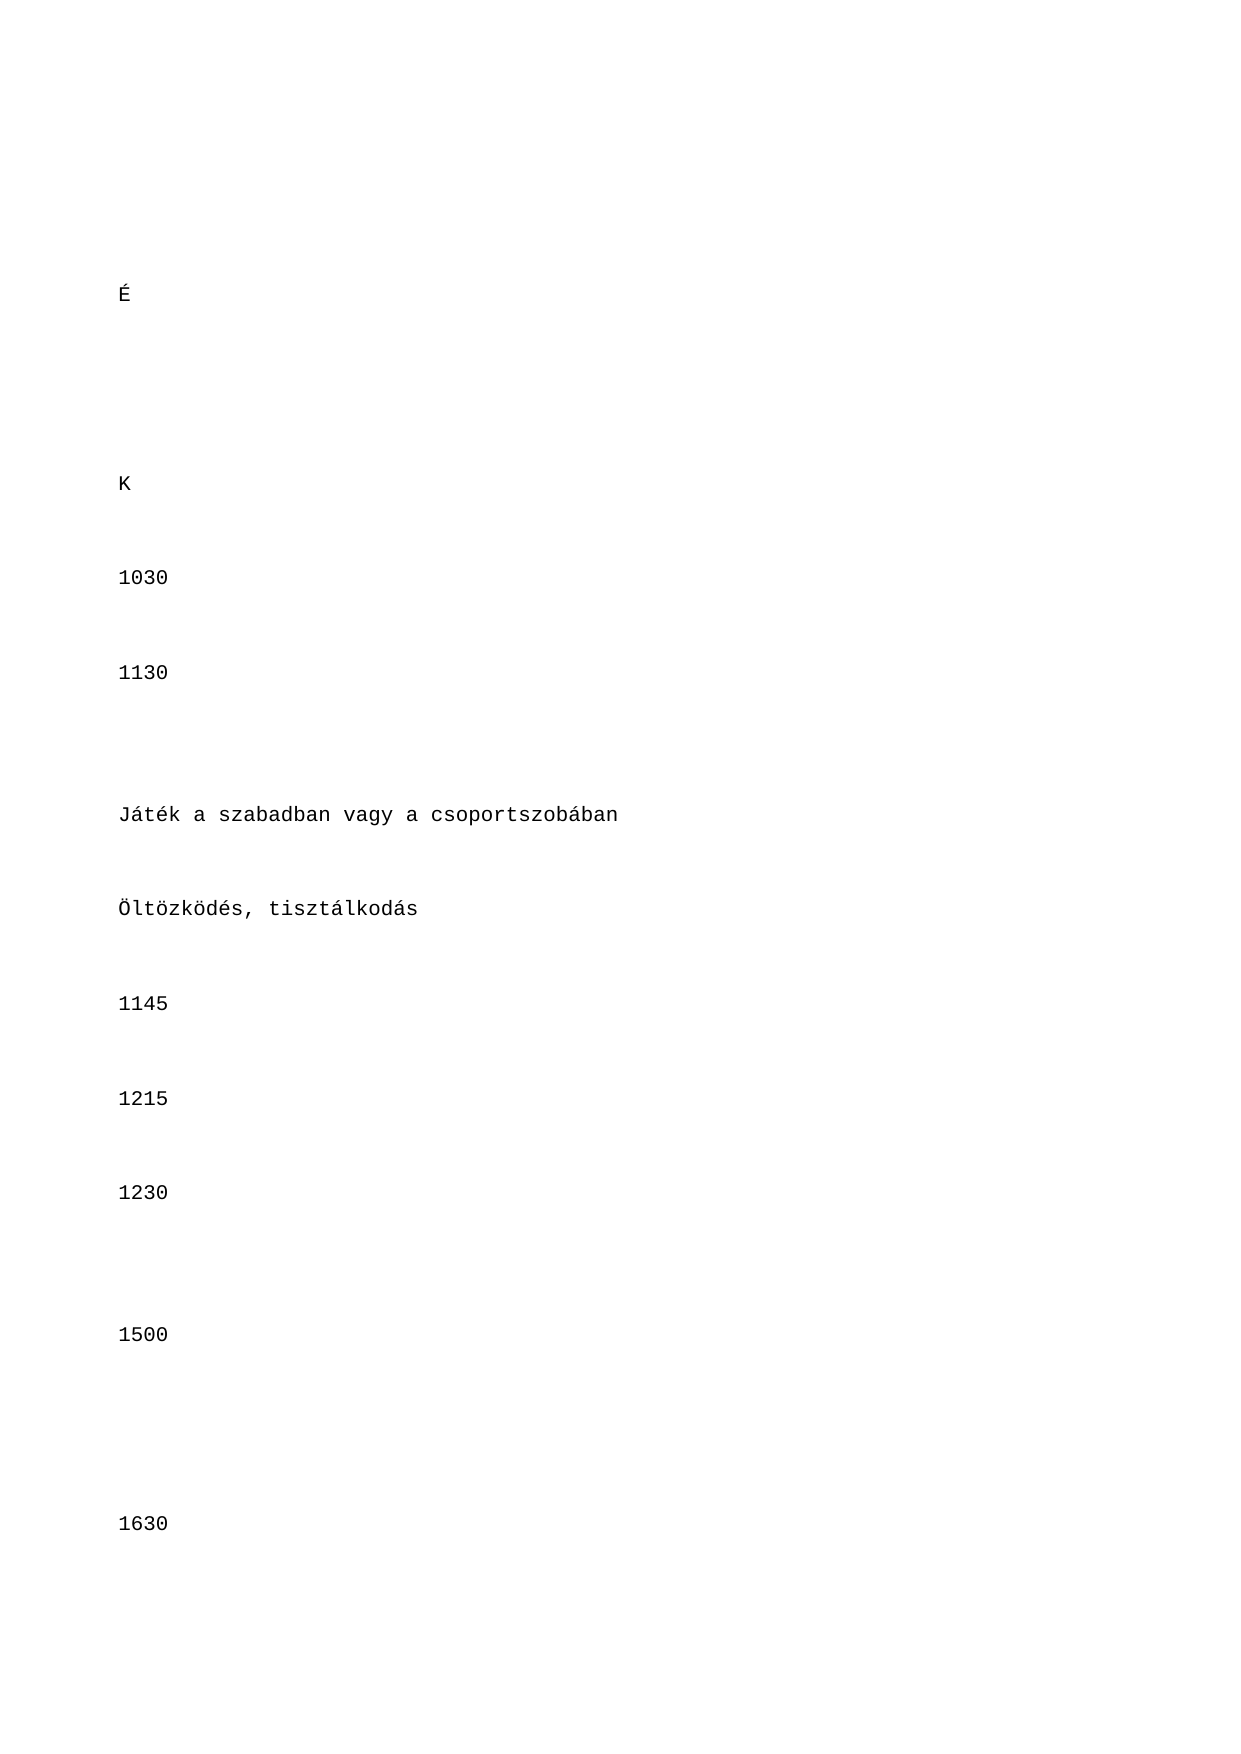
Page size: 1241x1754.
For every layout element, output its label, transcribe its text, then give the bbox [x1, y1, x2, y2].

text 1030 [118, 567, 1122, 591]
text 1230 [118, 1182, 1122, 1206]
text 1215 [118, 1088, 1122, 1111]
text É [118, 284, 1122, 307]
text Játék a szabadban vagy a csoportszobában [118, 804, 1122, 827]
text 1630 [118, 1513, 1122, 1537]
text 1130 [118, 662, 1122, 686]
text 1500 [118, 1324, 1122, 1348]
text K [118, 473, 1122, 496]
text Öltözködés, tisztálkodás [118, 898, 1122, 922]
text 1145 [118, 993, 1122, 1017]
